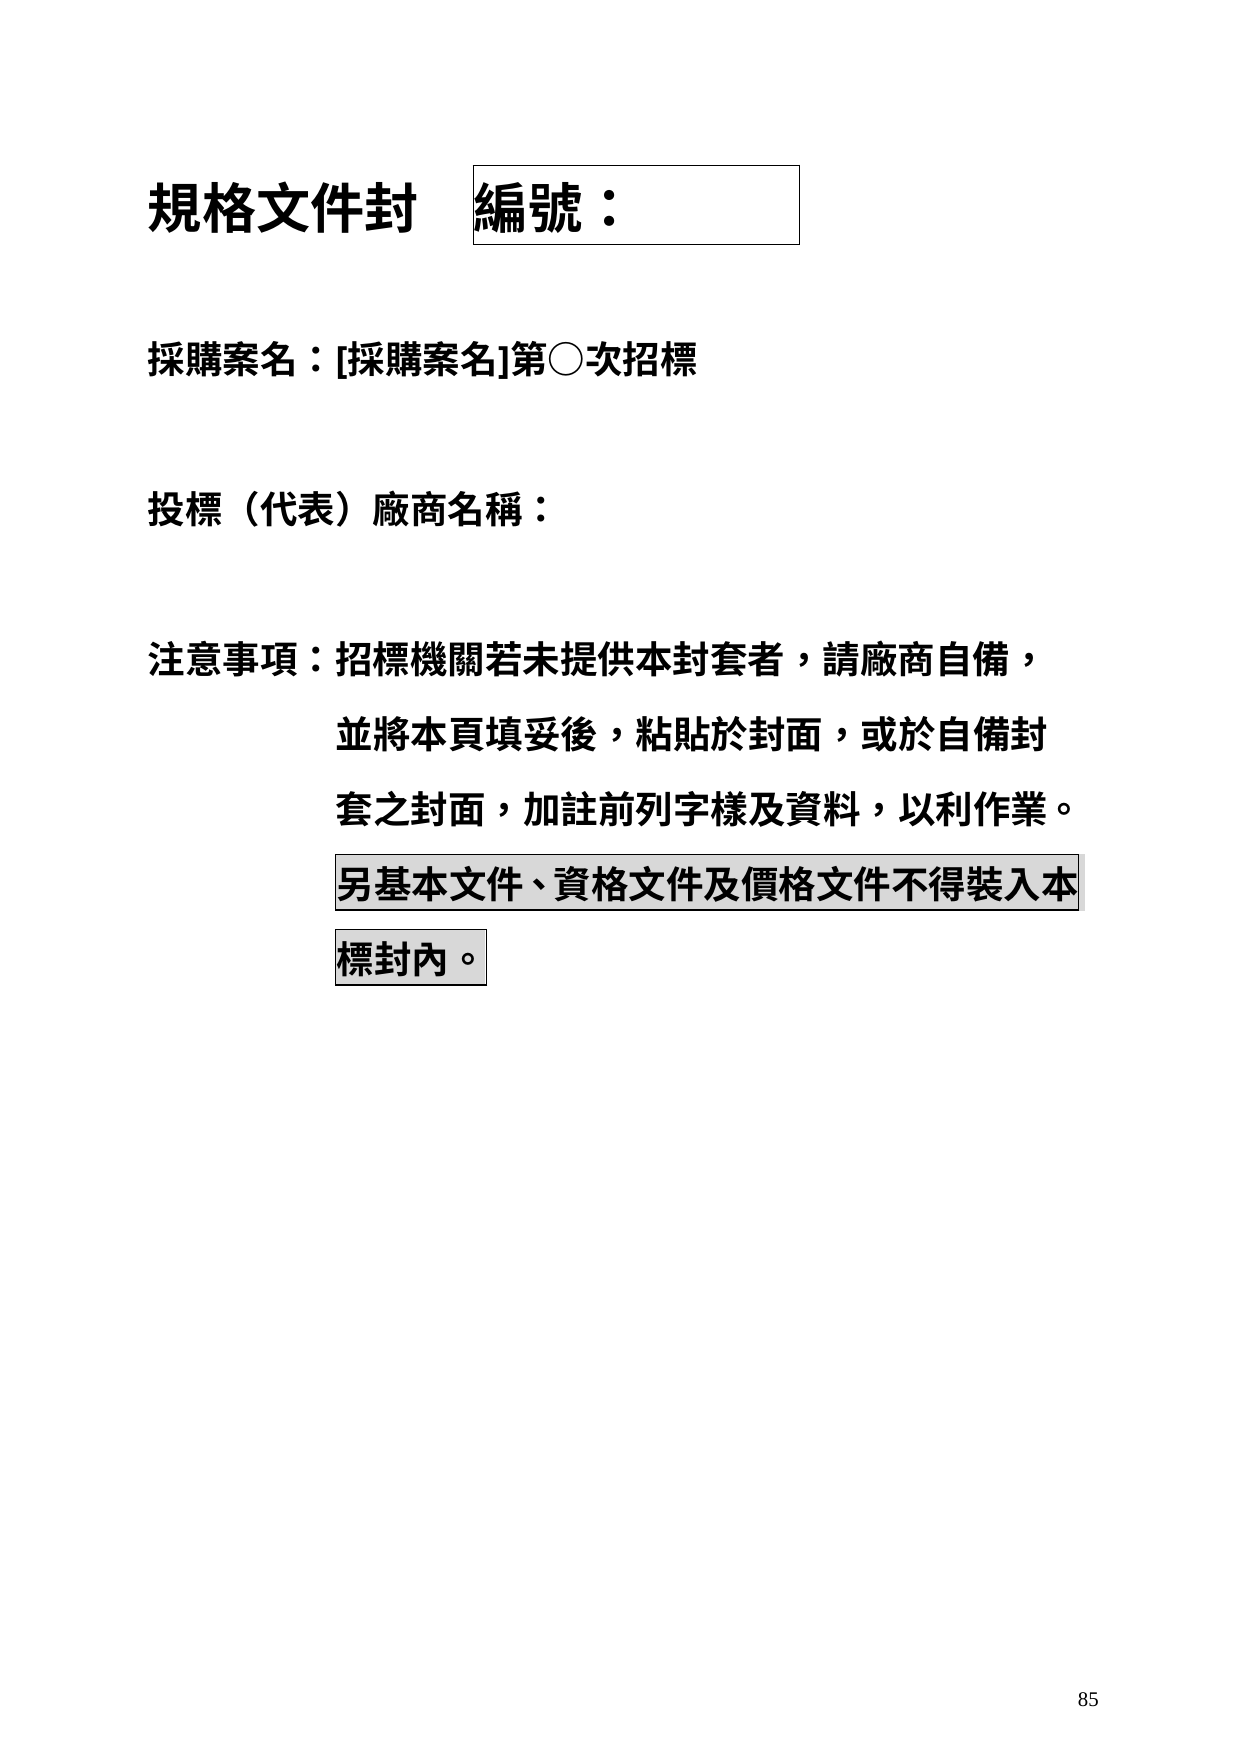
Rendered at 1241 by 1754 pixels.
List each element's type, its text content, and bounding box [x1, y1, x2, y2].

text 採購案名：[採購案名]第○次招標 [148, 320, 1079, 395]
text 注意事項：招標機關若未提供本封套者，請廠商自備，並將本頁填妥後，粘貼於封面，或於自備封套之封面，加註前列字樣及資料，以利作業。 另基本文件、資格文件及價格文件不得裝入本標封內。 [148, 620, 1079, 995]
text 規格文件封 編號： [148, 164, 799, 245]
text [800, 164, 1076, 245]
text 投標（代表）廠商名稱： [148, 470, 1079, 545]
